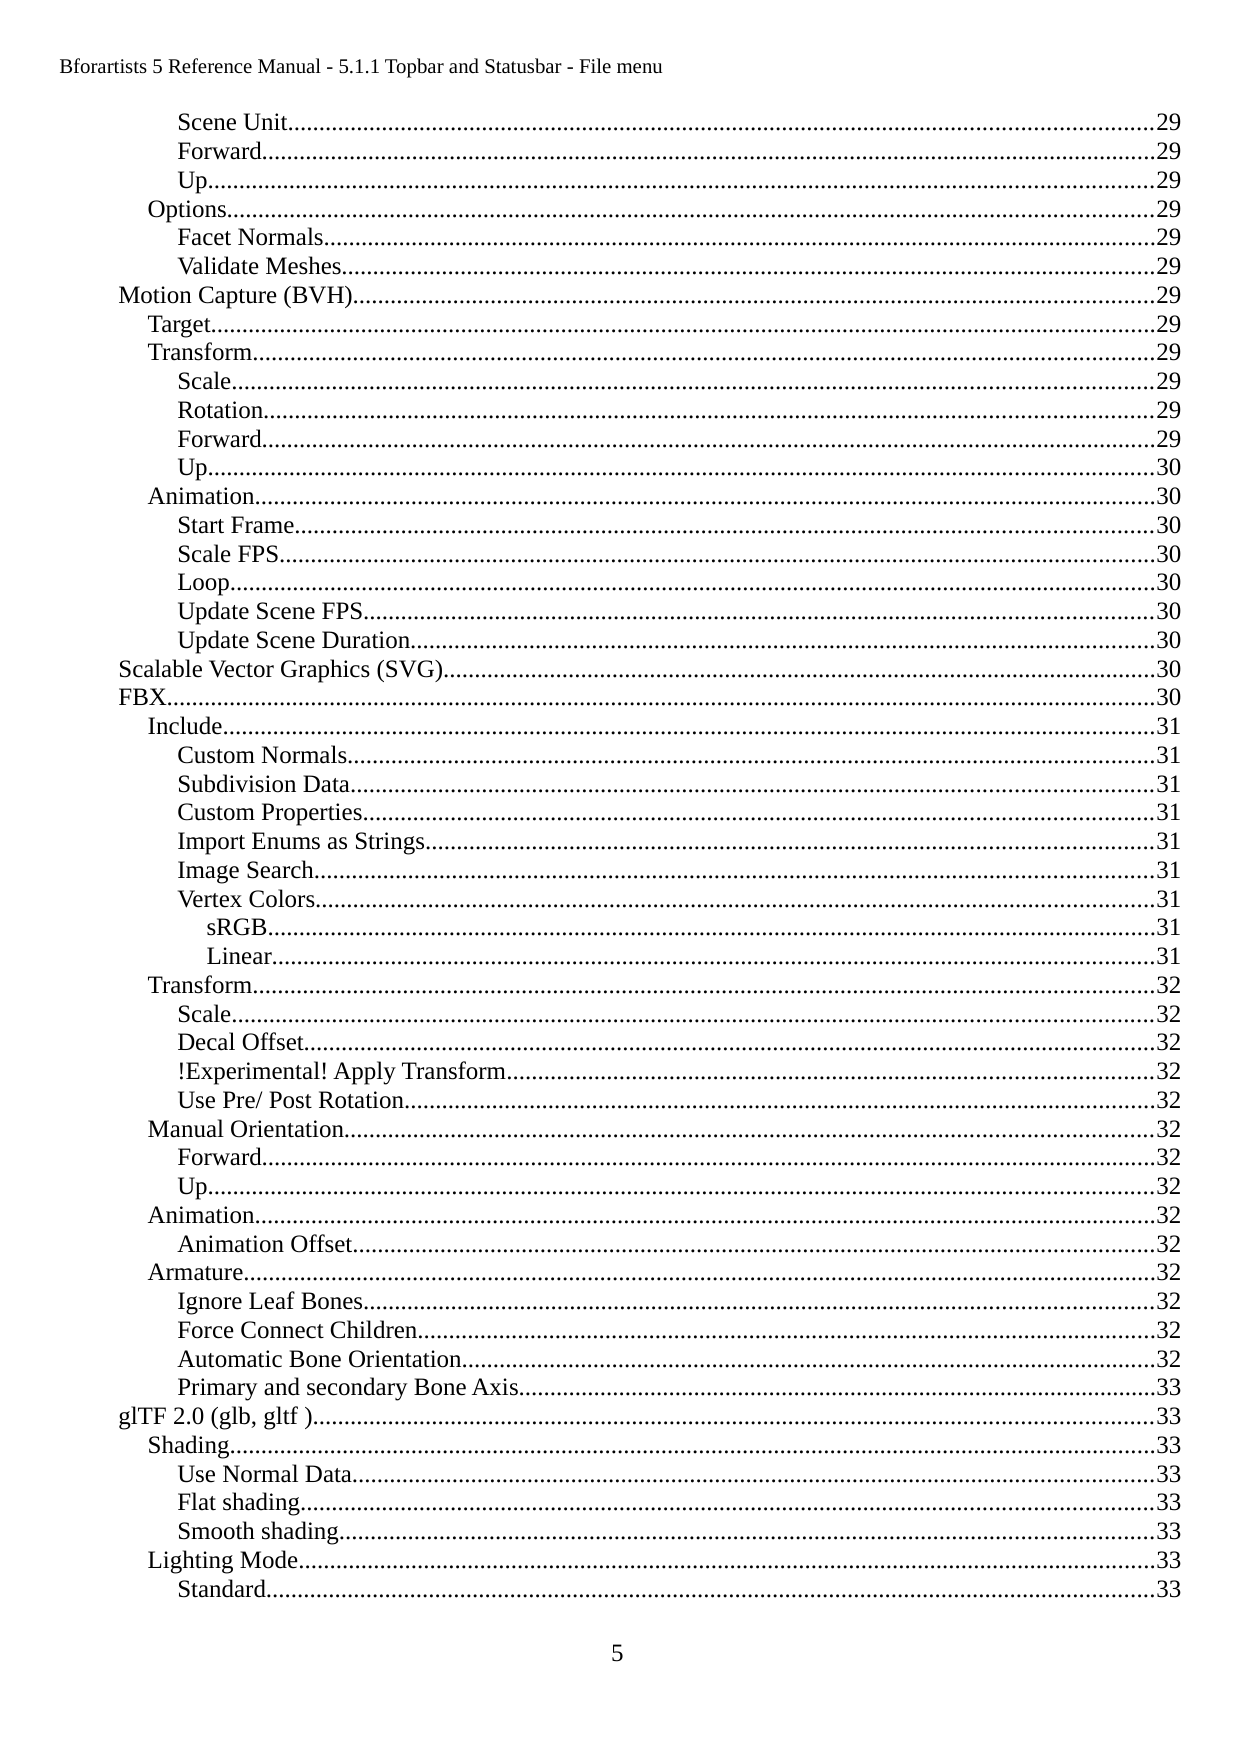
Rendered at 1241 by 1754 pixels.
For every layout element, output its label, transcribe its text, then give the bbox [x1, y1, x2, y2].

text Animation Offset 32 [177, 1229, 1181, 1257]
text Flat shading 33 [177, 1487, 1181, 1516]
text Smooth shading 33 [177, 1516, 1181, 1545]
text sRGB 31 [206, 912, 1181, 941]
text Vertex Colors 31 [177, 884, 1181, 912]
text Ignore Leaf Bones 32 [177, 1286, 1181, 1315]
text !Experimental! Apply Transform 32 [177, 1056, 1181, 1085]
text FBX 30 [118, 682, 1181, 711]
text Transform 32 [147, 970, 1181, 999]
text Custom Properties 31 [177, 797, 1181, 826]
text Validate Meshes 29 [177, 251, 1181, 280]
text Start Frame 30 [177, 510, 1181, 539]
text Up 30 [177, 452, 1181, 481]
text Facet Normals 29 [177, 222, 1181, 251]
text Scale 29 [177, 366, 1181, 395]
text Custom Normals 31 [177, 740, 1181, 769]
text Shading 33 [147, 1430, 1181, 1459]
text Animation 30 [147, 481, 1181, 510]
text Include 31 [147, 711, 1181, 740]
text Up 29 [177, 165, 1181, 194]
text Armature 32 [147, 1257, 1181, 1286]
text Update Scene FPS 30 [177, 596, 1181, 625]
text Update Scene Duration 30 [177, 625, 1181, 654]
text Forward 29 [177, 136, 1181, 165]
text Linear 31 [206, 941, 1181, 970]
text Subdivision Data 31 [177, 769, 1181, 797]
text Primary and secondary Bone Axis 33 [177, 1372, 1181, 1401]
text Up 32 [177, 1171, 1181, 1200]
text Forward 32 [177, 1142, 1181, 1171]
text Motion Capture (BVH) 29 [118, 280, 1181, 309]
text Rotation 29 [177, 395, 1181, 424]
text Scalable Vector Graphics (SVG) 30 [118, 654, 1181, 682]
text glTF 2.0 (glb, gltf ) 33 [118, 1401, 1181, 1430]
text Decal Offset 32 [177, 1027, 1181, 1056]
text Manual Orientation 32 [147, 1114, 1181, 1142]
text Animation 32 [147, 1200, 1181, 1229]
text Use Pre/ Post Rotation 32 [177, 1085, 1181, 1114]
text Lighting Mode 33 [147, 1545, 1181, 1574]
text Standard 33 [177, 1574, 1181, 1602]
text Transform 29 [147, 337, 1181, 366]
text Automatic Bone Orientation 32 [177, 1344, 1181, 1372]
text Use Normal Data 33 [177, 1459, 1181, 1487]
text Options 29 [147, 194, 1181, 222]
text Scene Unit 29 [177, 107, 1181, 136]
text Force Connect Children 32 [177, 1315, 1181, 1344]
text Image Search 31 [177, 855, 1181, 884]
text Loop 30 [177, 567, 1181, 596]
text Target 29 [147, 309, 1181, 337]
text Forward 29 [177, 424, 1181, 452]
text Import Enums as Strings 31 [177, 826, 1181, 855]
text Scale 32 [177, 999, 1181, 1027]
text Scale FPS 30 [177, 539, 1181, 567]
